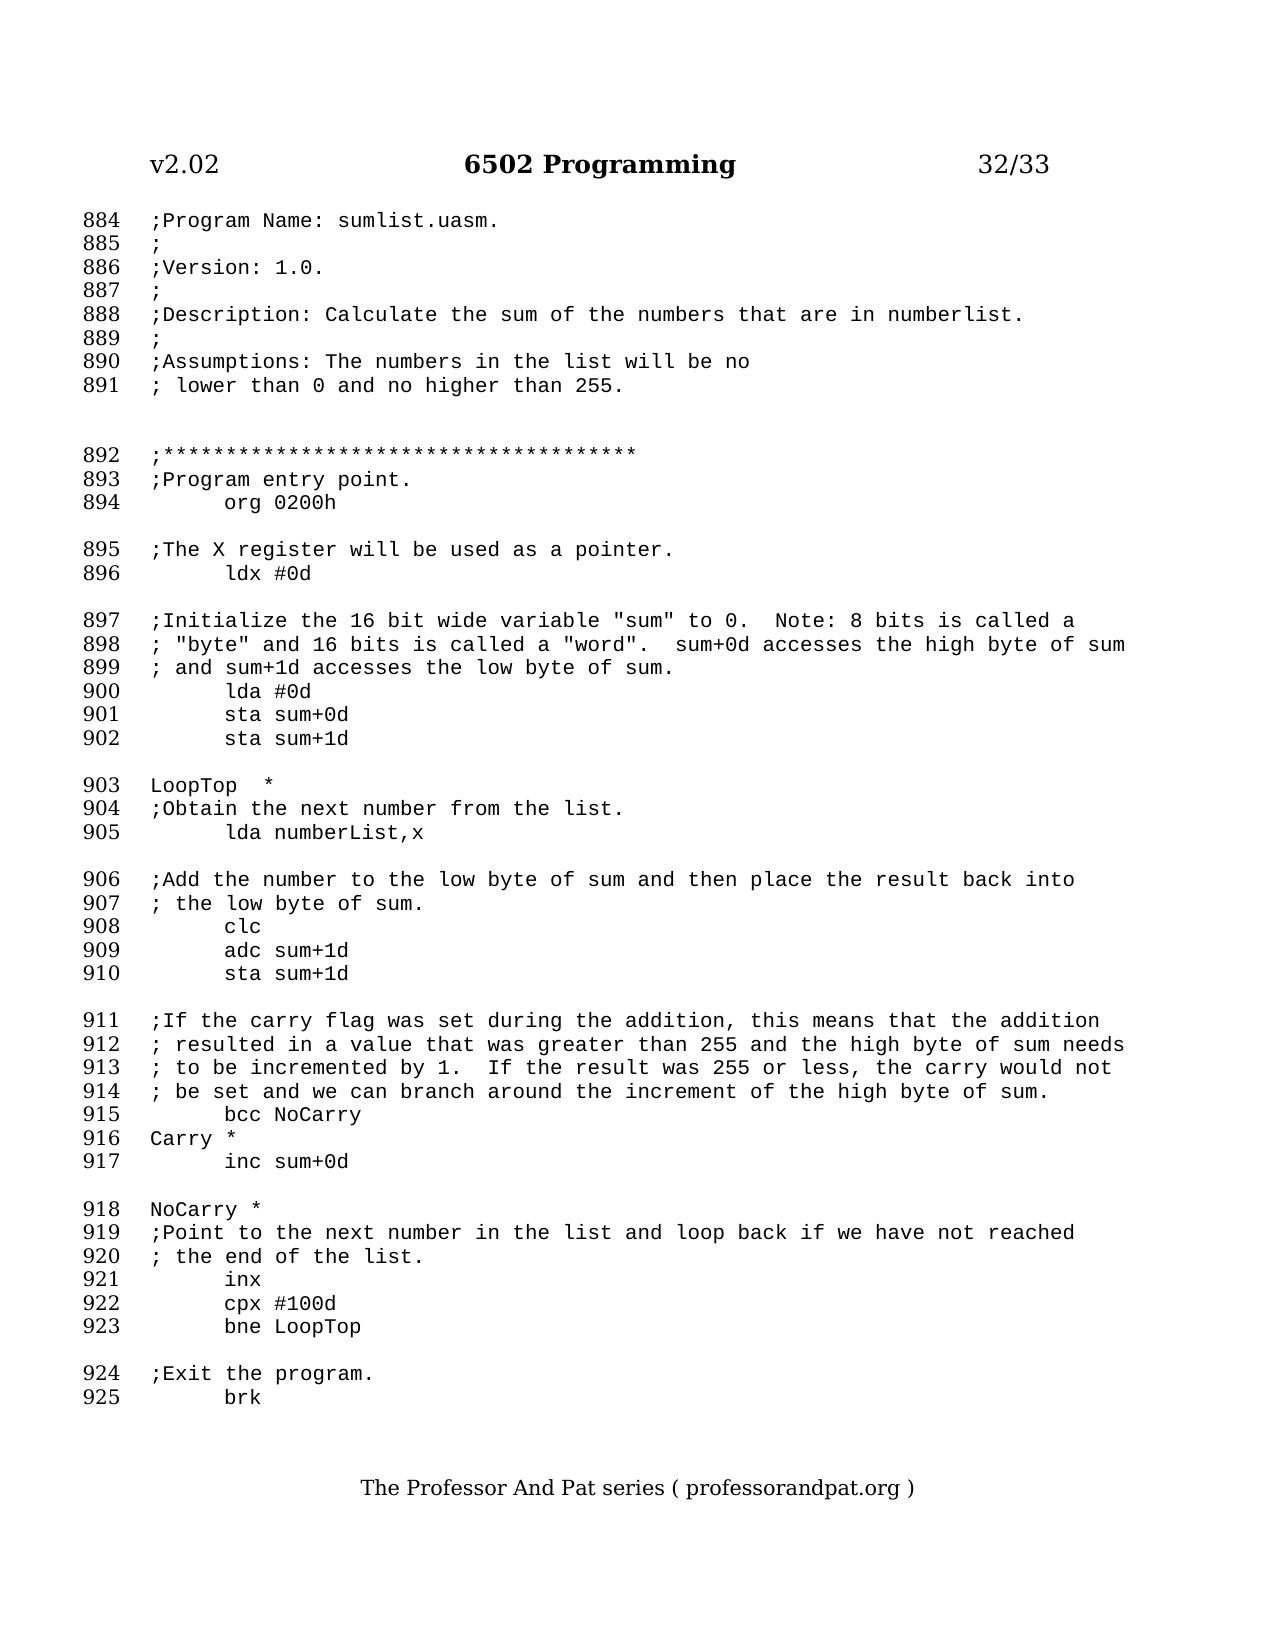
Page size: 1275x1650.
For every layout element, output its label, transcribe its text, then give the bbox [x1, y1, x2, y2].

text ;Obtain the next number from the list. [150, 798, 1125, 822]
text sta sum+0d [150, 704, 1125, 728]
text ;Point to the next number in the list and loop back if we have not reached [150, 1222, 1125, 1246]
text ;Version: 1.0. [150, 257, 1125, 281]
text sta sum+1d [150, 963, 1125, 987]
text ;Assumptions: The numbers in the list will be no [150, 351, 1125, 375]
text cpx #100d [150, 1293, 1125, 1316]
text ; be set and we can branch around the increment of the high byte of sum. [150, 1081, 1125, 1104]
text inx [150, 1269, 1125, 1293]
text NoCarry * [150, 1199, 1125, 1222]
text ;The X register will be used as a pointer. [150, 539, 1125, 563]
text LoopTop * [150, 775, 1125, 798]
text ;Program entry point. [150, 469, 1125, 492]
text bcc NoCarry [150, 1104, 1125, 1128]
text ; resulted in a value that was greater than 255 and the high byte of sum needs [150, 1034, 1125, 1057]
text lda #0d [150, 681, 1125, 704]
text ;Add the number to the low byte of sum and then place the result back into [150, 869, 1125, 893]
text ; "byte" and 16 bits is called a "word". sum+0d accesses the high byte of sum [150, 634, 1125, 657]
text sta sum+1d [150, 728, 1125, 751]
text ; [150, 328, 1125, 351]
text ldx #0d [150, 563, 1125, 587]
text bne LoopTop [150, 1316, 1125, 1340]
text ; [150, 281, 1125, 304]
text inc sum+0d [150, 1152, 1125, 1175]
text ; to be incremented by 1. If the result was 255 or less, the carry would not [150, 1057, 1125, 1081]
text brk [150, 1387, 1125, 1411]
text lda numberList,x [150, 822, 1125, 846]
text ;Initialize the 16 bit wide variable "sum" to 0. Note: 8 bits is called a [150, 610, 1125, 634]
text ; [150, 233, 1125, 257]
text clc [150, 916, 1125, 940]
text ;Description: Calculate the sum of the numbers that are in numberlist. [150, 304, 1125, 328]
text ;************************************** [150, 445, 1125, 469]
text org 0200h [150, 492, 1125, 516]
text adc sum+1d [150, 940, 1125, 963]
text ; lower than 0 and no higher than 255. [150, 375, 1125, 398]
text ; the end of the list. [150, 1246, 1125, 1269]
text ;Program Name: sumlist.uasm. [150, 210, 1125, 233]
text Carry * [150, 1128, 1125, 1152]
text ;Exit the program. [150, 1363, 1125, 1387]
text ; and sum+1d accesses the low byte of sum. [150, 657, 1125, 681]
text ; the low byte of sum. [150, 893, 1125, 916]
text ;If the carry flag was set during the addition, this means that the addition [150, 1010, 1125, 1034]
